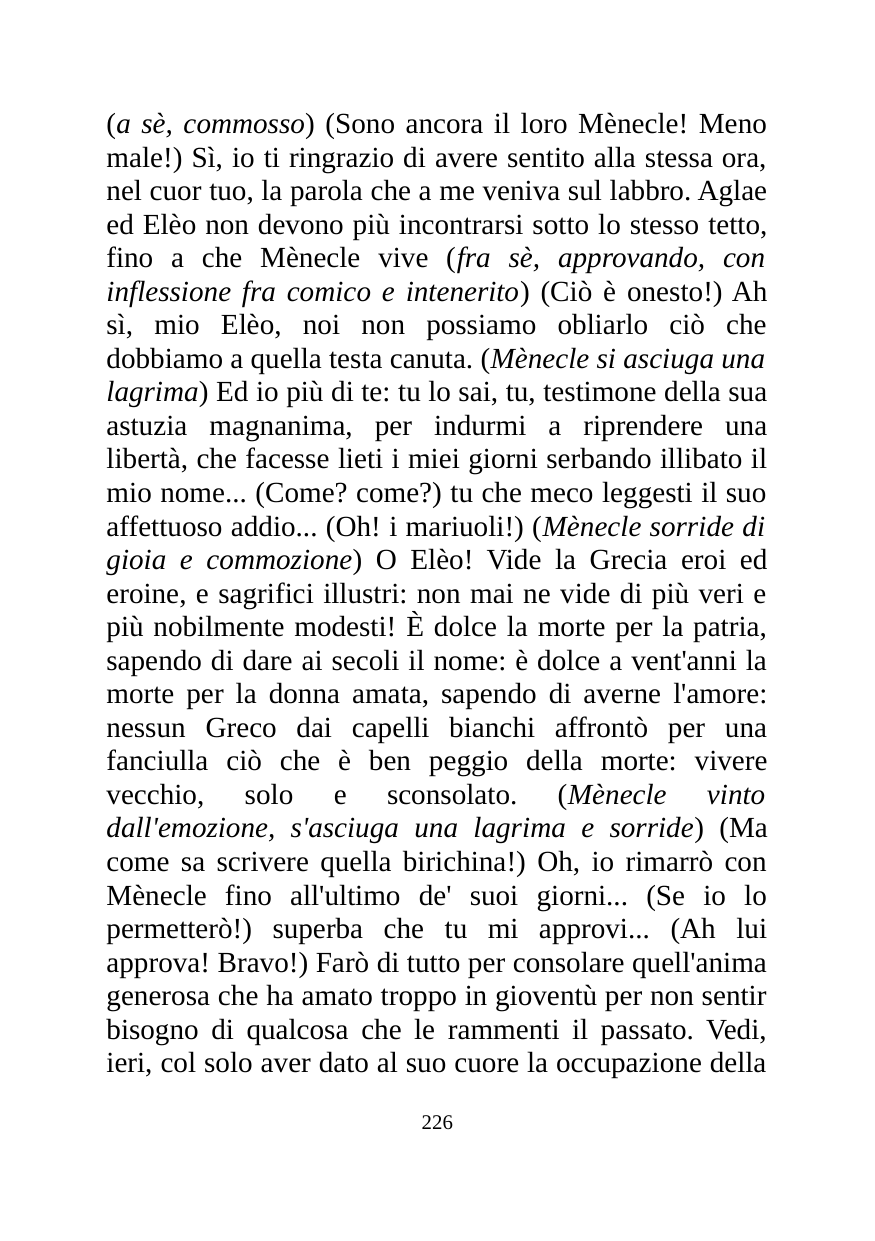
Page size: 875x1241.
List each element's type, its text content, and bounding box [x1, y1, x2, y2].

text (a sè, commosso) (Sono ancora il loro Mènecle! Meno male!) Sì, io ti ringrazio di avere sentito alla stessa ora, nel cuor tuo, la parola che a me veniva sul labbro. Aglae ed Elèo non devono più incontrarsi sotto lo stesso tetto, fino a che Mènecle vive (fra sè, approvando, con inflessione fra comico e intenerito) (Ciò è onesto!) Ah sì, mio Elèo, noi non possiamo obliarlo ciò che dobbiamo a quella testa canuta. (Mènecle si asciuga una lagrima) Ed io più di te: tu lo sai, tu, testimone della sua astuzia magnanima, per indurmi a riprendere una libertà, che facesse lieti i miei giorni serbando illibato il mio nome... (Come? come?) tu che meco leggesti il suo affettuoso addio... (Oh! i mariuoli!) (Mènecle sorride di gioia e commozione) O Elèo! Vide la Grecia eroi ed eroine, e sagrifici illustri: non mai ne vide di più veri e più nobilmente modesti! È dolce la morte per la patria, sapendo di dare ai secoli il nome: è dolce a vent'anni la morte per la donna amata, sapendo di averne l'amore: nessun Greco dai capelli bianchi affrontò per una fanciulla ciò che è ben peggio della morte: vivere vecchio, solo e sconsolato. (Mènecle vinto dall'emozione, s'asciuga una lagrima e sorride) (Ma come sa scrivere quella birichina!) Oh, io rimarrò con Mènecle fino all'ultimo de' suoi giorni... (Se io lo permetterò!) superba che tu mi approvi... (Ah lui approva! Bravo!) Farò di tutto per consolare quell'anima generosa che ha amato troppo in gioventù per non sentir bisogno di qualcosa che le rammenti il passato. Vedi, ieri, col solo aver dato al suo cuore la occupazione della [106, 106, 768, 1079]
